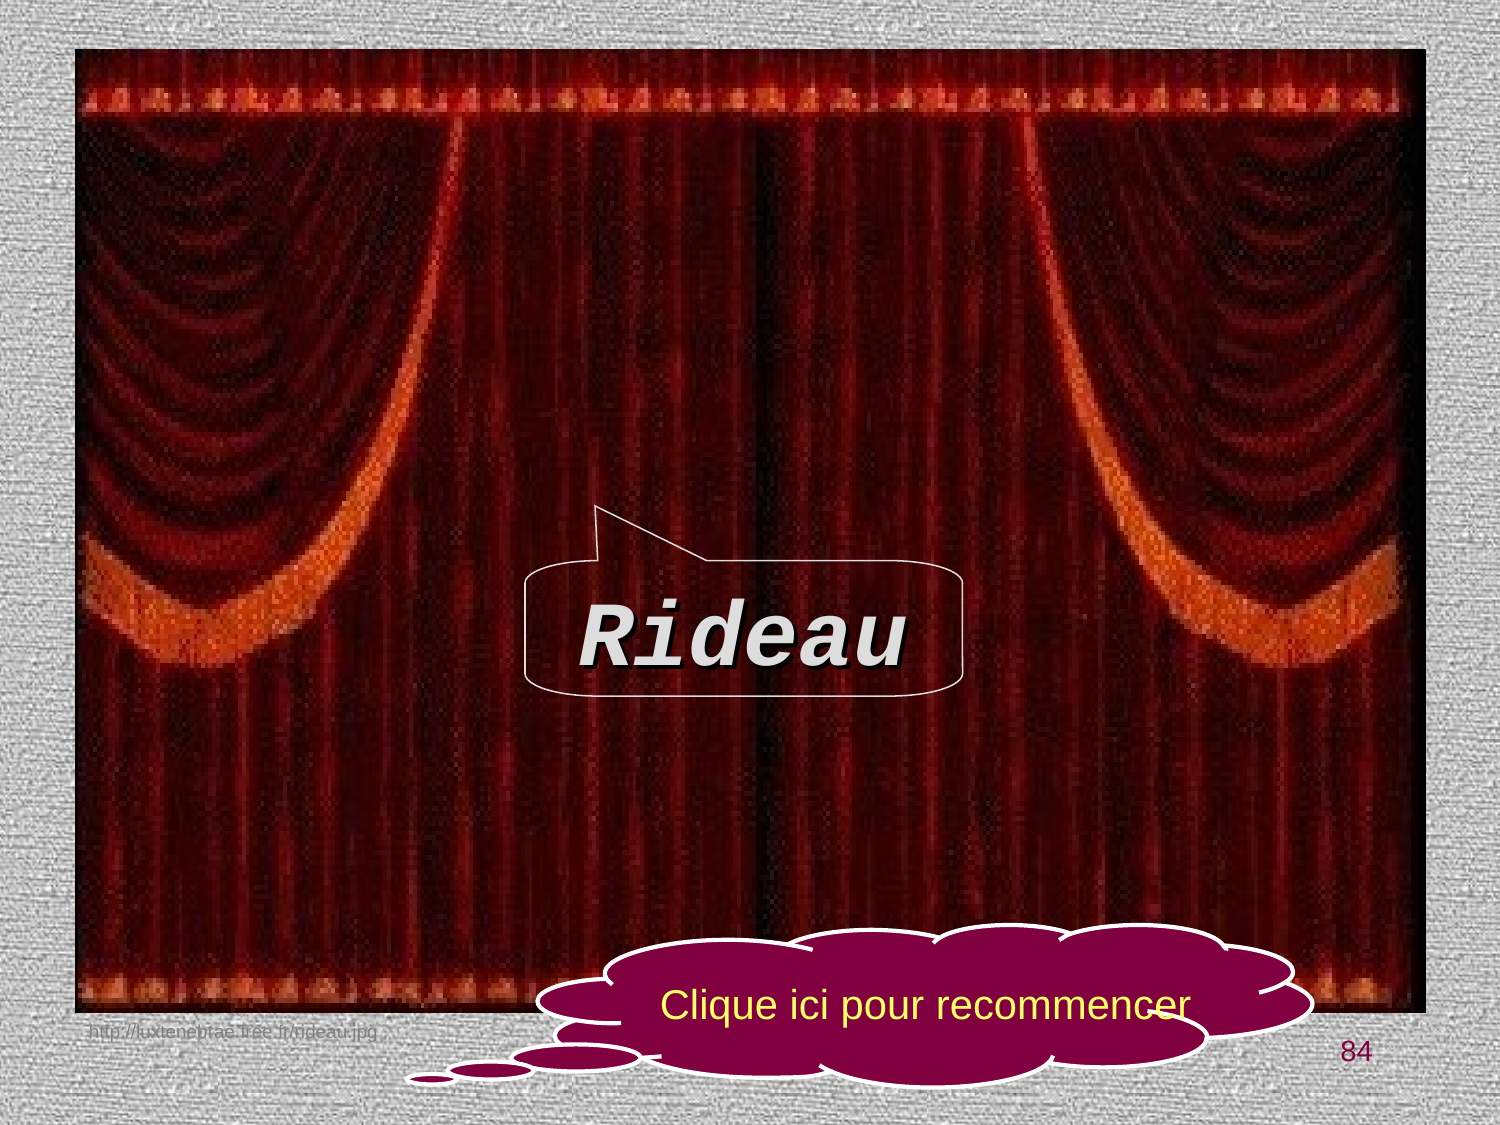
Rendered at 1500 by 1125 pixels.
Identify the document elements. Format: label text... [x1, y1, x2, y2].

text_box [1074, 1025, 1388, 1101]
text_box Clique ici pour recommencer [406, 924, 1313, 1088]
text_box [512, 1025, 561, 1054]
text_box [512, 1058, 988, 1101]
picture [0, 0, 1500, 1125]
text_box http://luxtenebrae.free.fr/rideau.jpg [74, 1012, 393, 1051]
text_box [112, 1025, 426, 1101]
text_box Rideau [525, 505, 963, 697]
